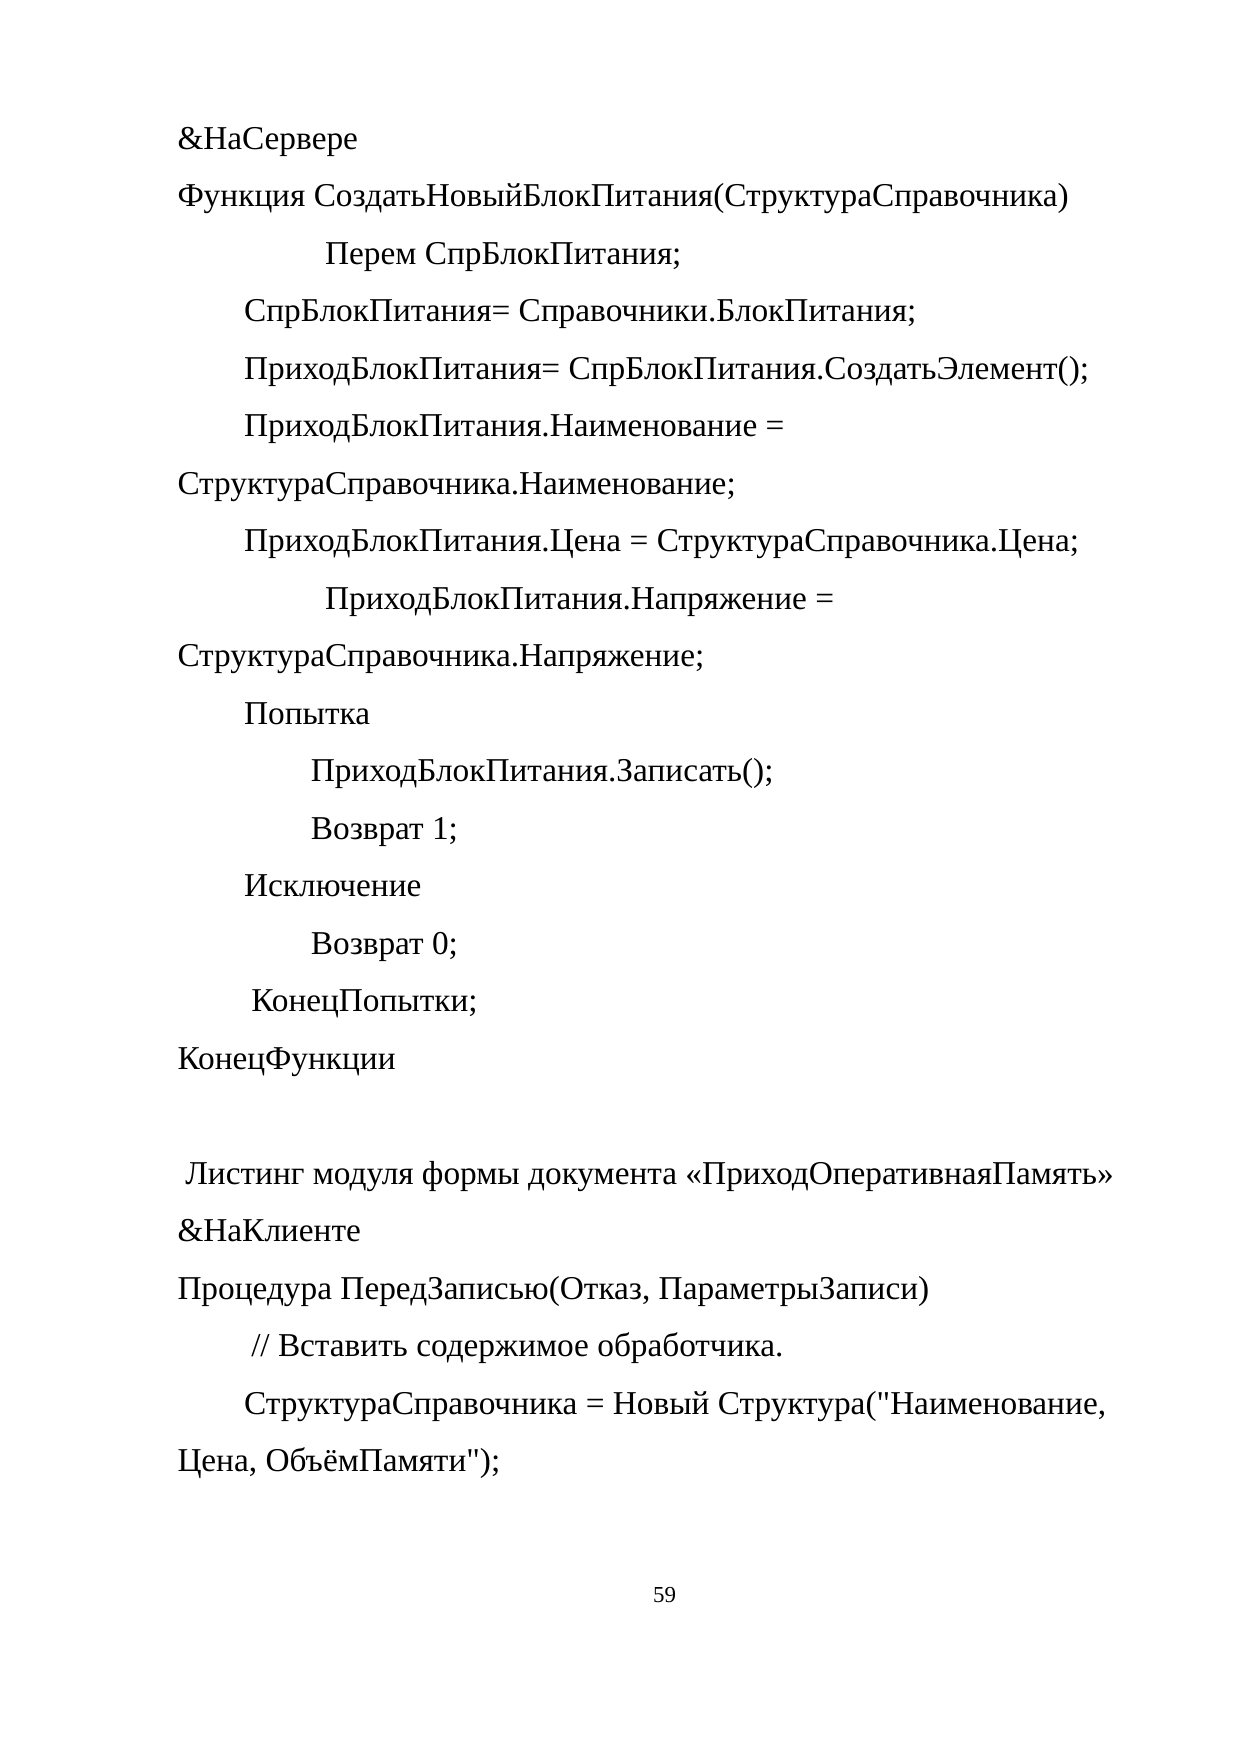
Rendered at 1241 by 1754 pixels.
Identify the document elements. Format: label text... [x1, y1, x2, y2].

text СпрБлокПитания= Справочники.БлокПитания; [177, 291, 1122, 329]
text Возврат 1; [177, 808, 1122, 846]
text Перем СпрБлокПитания; [177, 233, 1122, 271]
text Процедура ПередЗаписью(Отказ, ПараметрыЗаписи) [177, 1268, 1122, 1306]
text // Вставить содержимое обработчика. [177, 1326, 1122, 1364]
text ПриходБлокПитания.Напряжение = СтруктураСправочника.Напряжение; [177, 578, 1122, 674]
text &НаСервере [177, 118, 1122, 156]
text ПриходБлокПитания.Цена = СтруктураСправочника.Цена; [177, 521, 1122, 559]
text КонецФункции [177, 1038, 1122, 1076]
text Листинг модуля формы документа «ПриходОперативнаяПамять» [177, 1153, 1122, 1191]
text ПриходБлокПитания.Наименование = СтруктураСправочника.Наименование; [177, 406, 1122, 501]
text Исключение [177, 866, 1122, 904]
text ПриходБлокПитания.Записать(); [177, 751, 1122, 789]
text СтруктураСправочника = Новый Структура("Наименование, Цена, ОбъёмПамяти"); [177, 1383, 1122, 1479]
text &НаКлиенте [177, 1211, 1122, 1249]
text Попытка [177, 693, 1122, 731]
text Функция СоздатьНовыйБлокПитания(СтруктураСправочника) [177, 176, 1122, 214]
text Возврат 0; [177, 923, 1122, 961]
text КонецПопытки; [177, 981, 1122, 1019]
text ПриходБлокПитания= СпрБлокПитания.СоздатьЭлемент(); [177, 348, 1122, 386]
